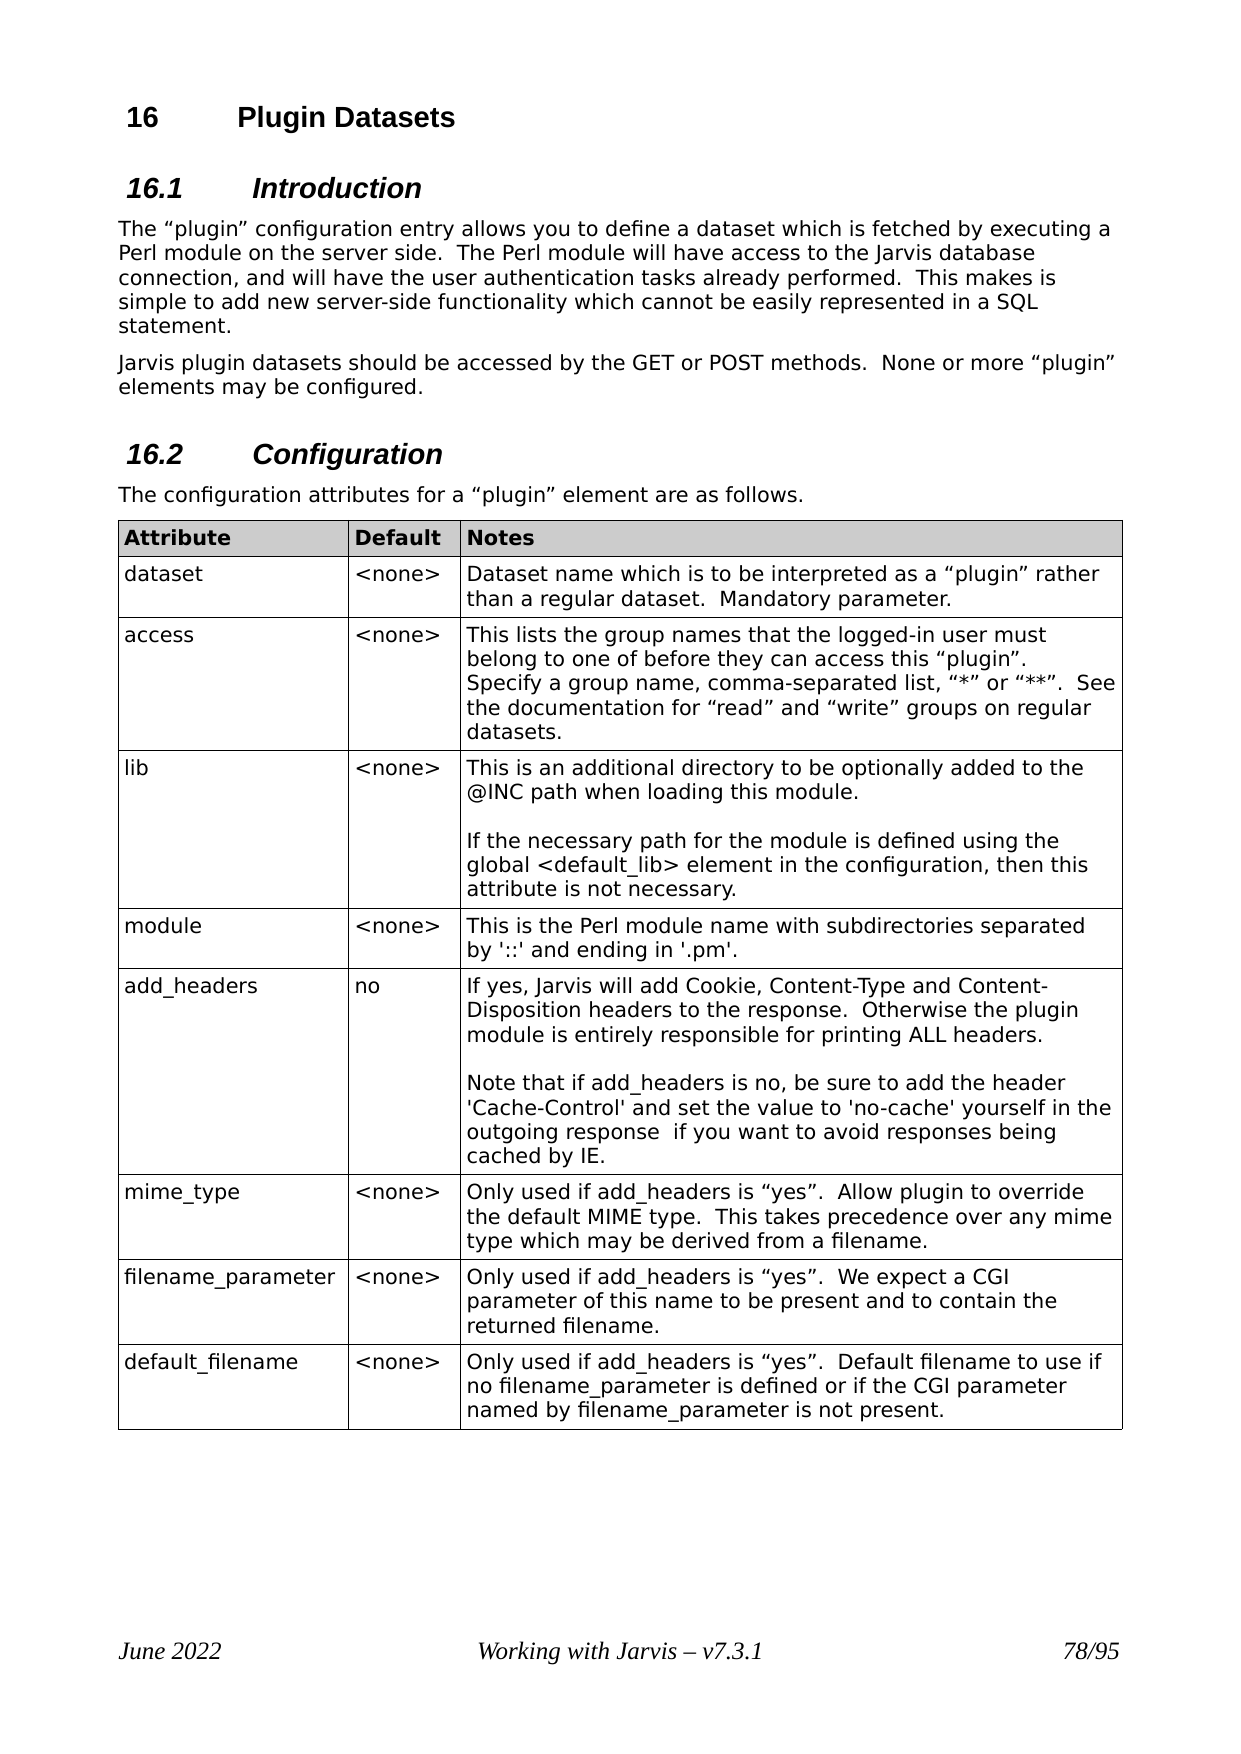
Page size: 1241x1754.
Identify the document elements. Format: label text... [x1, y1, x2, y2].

table_cell Only used if add_headers is “yes”. We expect a CGI parameter of this name to be present and to contain the returned filename. [461, 1260, 1122, 1344]
table_cell Only used if add_headers is “yes”. Default filename to use if no filename_parameter is defined or if the CGI parameter named by filename_parameter is not present. [461, 1345, 1122, 1428]
table_cell This lists the group names that the logged-in user must belong to one of before they can access this “plugin”. Specify a group name, comma-separated list, “*” or “**”. See the documentation for “read” and “write” groups on regular datasets. [461, 618, 1122, 750]
table_cell <none> [349, 1260, 460, 1344]
text Jarvis plugin datasets should be accessed by the GET or POST methods. None or more “plugin” elements may be configured. [118, 351, 1122, 399]
subtitle Plugin Datasets [118, 100, 1122, 133]
table_cell <none> [349, 618, 460, 750]
subtitle Introduction [118, 171, 1122, 204]
table_cell <none> [349, 909, 460, 968]
table_cell <none> [349, 1175, 460, 1259]
table_cell add_headers [119, 969, 348, 1174]
text The “plugin” configuration entry allows you to define a dataset which is fetched by executing a Perl module on the server side. The Perl module will have access to the Jarvis database connection, and will have the user authentication tasks already performed. This makes is simple to add new server-side functionality which cannot be easily represented in a SQL statement. [118, 217, 1122, 338]
subtitle Configuration [118, 437, 1122, 471]
table_cell default_filename [119, 1345, 348, 1428]
table_cell <none> [349, 751, 460, 907]
table_cell Only used if add_headers is “yes”. Allow plugin to override the default MIME type. This takes precedence over any mime type which may be derived from a filename. [461, 1175, 1122, 1259]
table_cell dataset [119, 557, 348, 617]
table_cell module [119, 909, 348, 968]
table_cell no [349, 969, 460, 1174]
table_header Notes [461, 521, 1122, 556]
table_header Attribute [119, 521, 348, 556]
table_cell Dataset name which is to be interpreted as a “plugin” rather than a regular dataset. Mandatory parameter. [461, 557, 1122, 617]
table_cell filename_parameter [119, 1260, 348, 1344]
table_cell lib [119, 751, 348, 907]
table_cell <none> [349, 557, 460, 617]
table_cell This is the Perl module name with subdirectories separated by '::' and ending in '.pm'. [461, 909, 1122, 968]
table_cell access [119, 618, 348, 750]
table_cell This is an additional directory to be optionally added to the @INC path when loading this module. If the necessary path for the module is defined using the global <default_lib> element in the configuration, then this attribute is not necessary. [461, 751, 1122, 907]
table_header Default [349, 521, 460, 556]
table_cell If yes, Jarvis will add Cookie, Content-Type and Content-Disposition headers to the response. Otherwise the plugin module is entirely responsible for printing ALL headers. Note that if add_headers is no, be sure to add the header 'Cache-Control' and set the value to 'no-cache' yourself in the outgoing response if you want to avoid responses being cached by IE. [461, 969, 1122, 1174]
table_cell <none> [349, 1345, 460, 1428]
text The configuration attributes for a “plugin” element are as follows. [118, 483, 1122, 507]
table_cell mime_type [119, 1175, 348, 1259]
